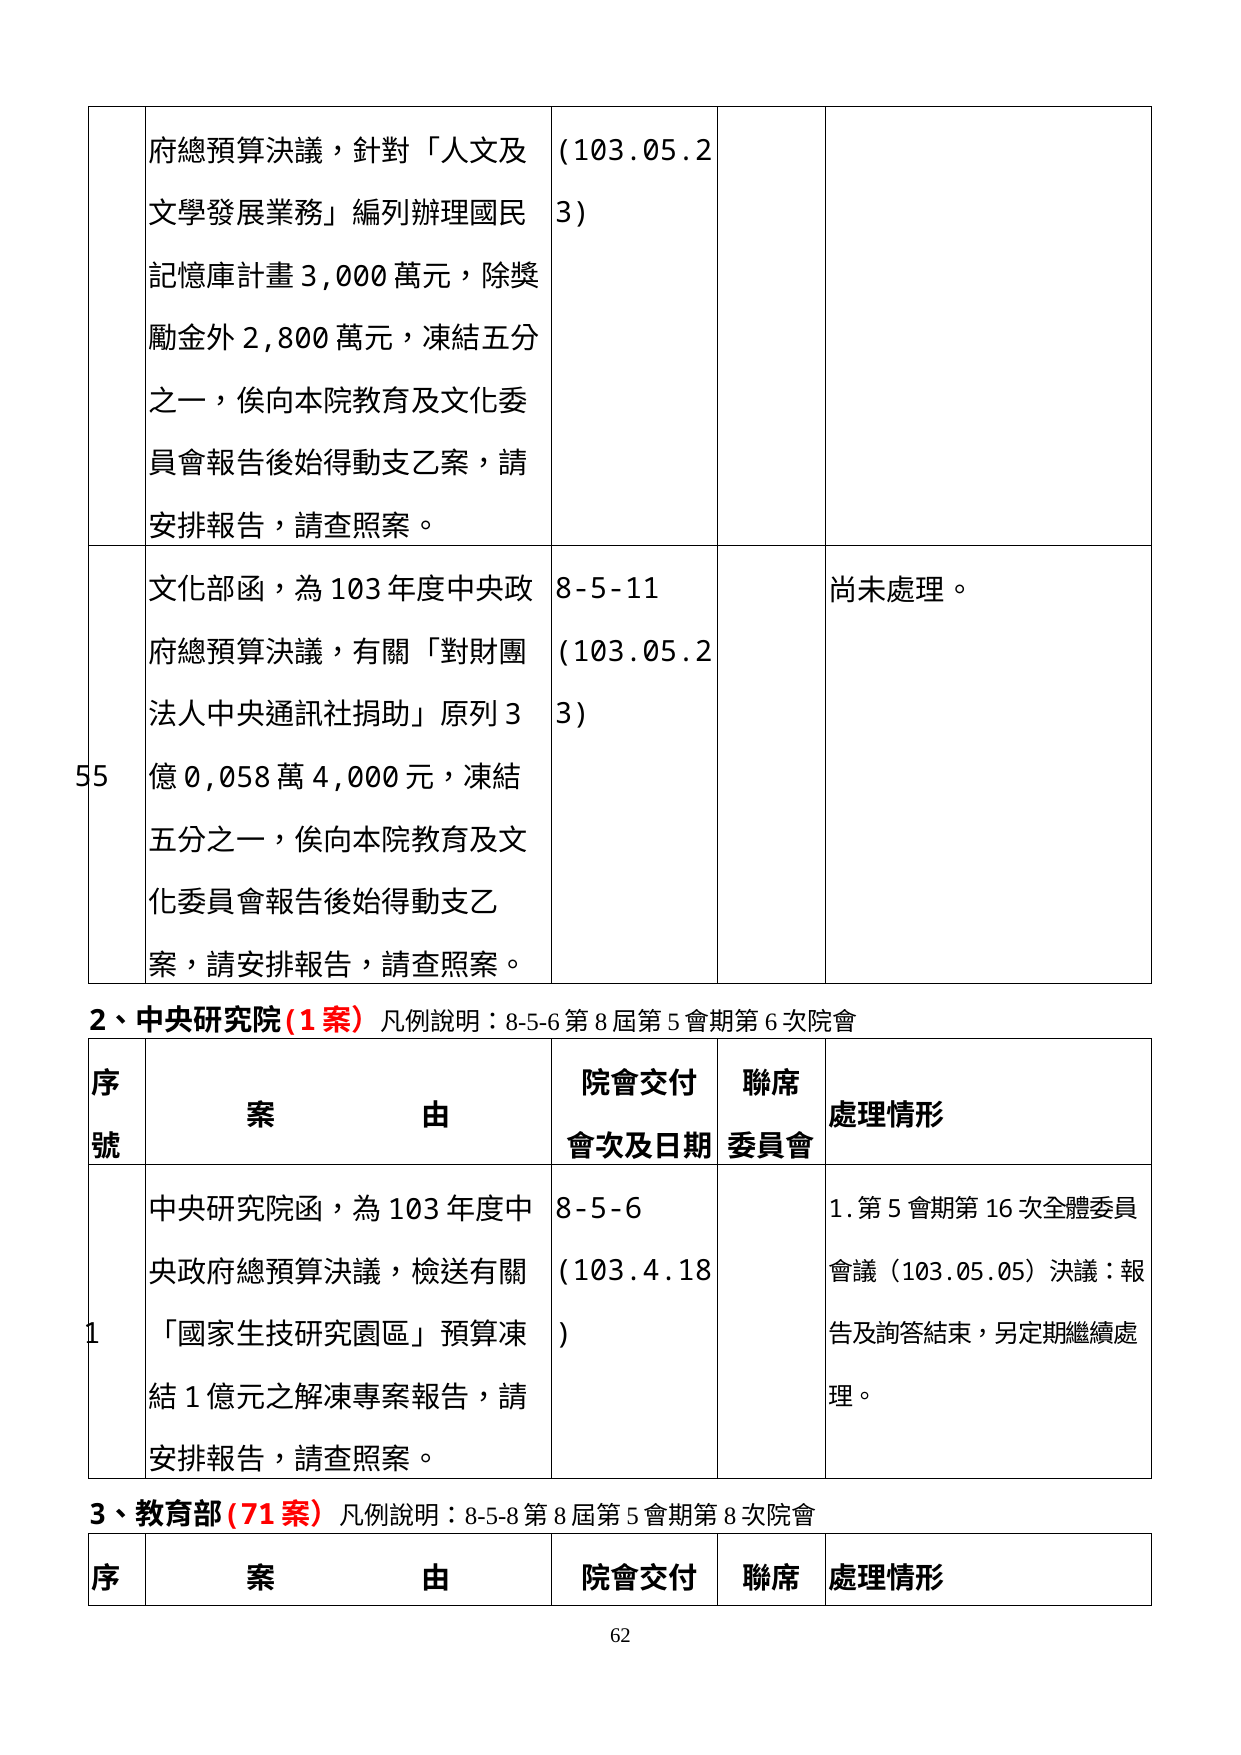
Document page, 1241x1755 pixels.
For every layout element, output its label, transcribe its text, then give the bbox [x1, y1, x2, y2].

table_cell [826, 107, 1151, 544]
table_cell 尚未處理。 [826, 546, 1151, 983]
table_cell 1.第5會期第16次全體委員會議（103.05.05）決議：報告及詢答結束，另定期繼續處理。 [826, 1165, 1151, 1478]
table_cell [718, 1165, 825, 1478]
table_header 院會交付 [552, 1534, 717, 1605]
table_cell 8-5-6 (103.4.18) [552, 1165, 717, 1478]
table_cell [89, 546, 145, 983]
table_header 處理情形 [826, 1039, 1151, 1164]
table_cell 8-5-11 (103.05.23) [552, 546, 717, 983]
table_header 聯席 委員會 [718, 1039, 825, 1164]
table_cell [718, 107, 825, 544]
table_header 序號 [89, 1039, 145, 1164]
table_cell [718, 546, 825, 983]
table_cell [89, 1165, 145, 1478]
table_header 案 由 [146, 1039, 551, 1164]
table_cell [89, 107, 145, 544]
table_cell 文化部函，為103年度中央政府總預算決議，有關「對財團法人中央通訊社捐助」原列3億0,058萬4,000元，凍結五分之一，俟向本院教育及文化委員會報告後始得動支乙案，請安排報告，請查照案。 [146, 546, 551, 983]
table_cell 府總預算決議，針對「人文及文學發展業務」編列辦理國民記憶庫計畫3,000萬元，除獎勵金外2,800萬元，凍結五分之一，俟向本院教育及文化委員會報告後始得動支乙案，請安排報告，請查照案。 [146, 107, 551, 544]
table_header 序 [89, 1534, 145, 1605]
table_header 聯席 [718, 1534, 825, 1605]
table_cell (103.05.23) [552, 107, 717, 544]
table_header 處理情形 [826, 1534, 1151, 1605]
table_cell 中央研究院函，為103年度中央政府總預算決議，檢送有關「國家生技研究園區」預算凍結1億元之解凍專案報告，請安排報告，請查照案。 [146, 1165, 551, 1478]
table_header 院會交付 會次及日期 [552, 1039, 717, 1164]
text 3、教育部(71案）凡例說明：8-5-8第8屆第5會期第8次院會 [89, 1491, 1152, 1533]
text 2、中央研究院(1案）凡例說明：8-5-6第8屆第5會期第6次院會 [89, 997, 1152, 1038]
table_header 案 由 [146, 1534, 551, 1605]
